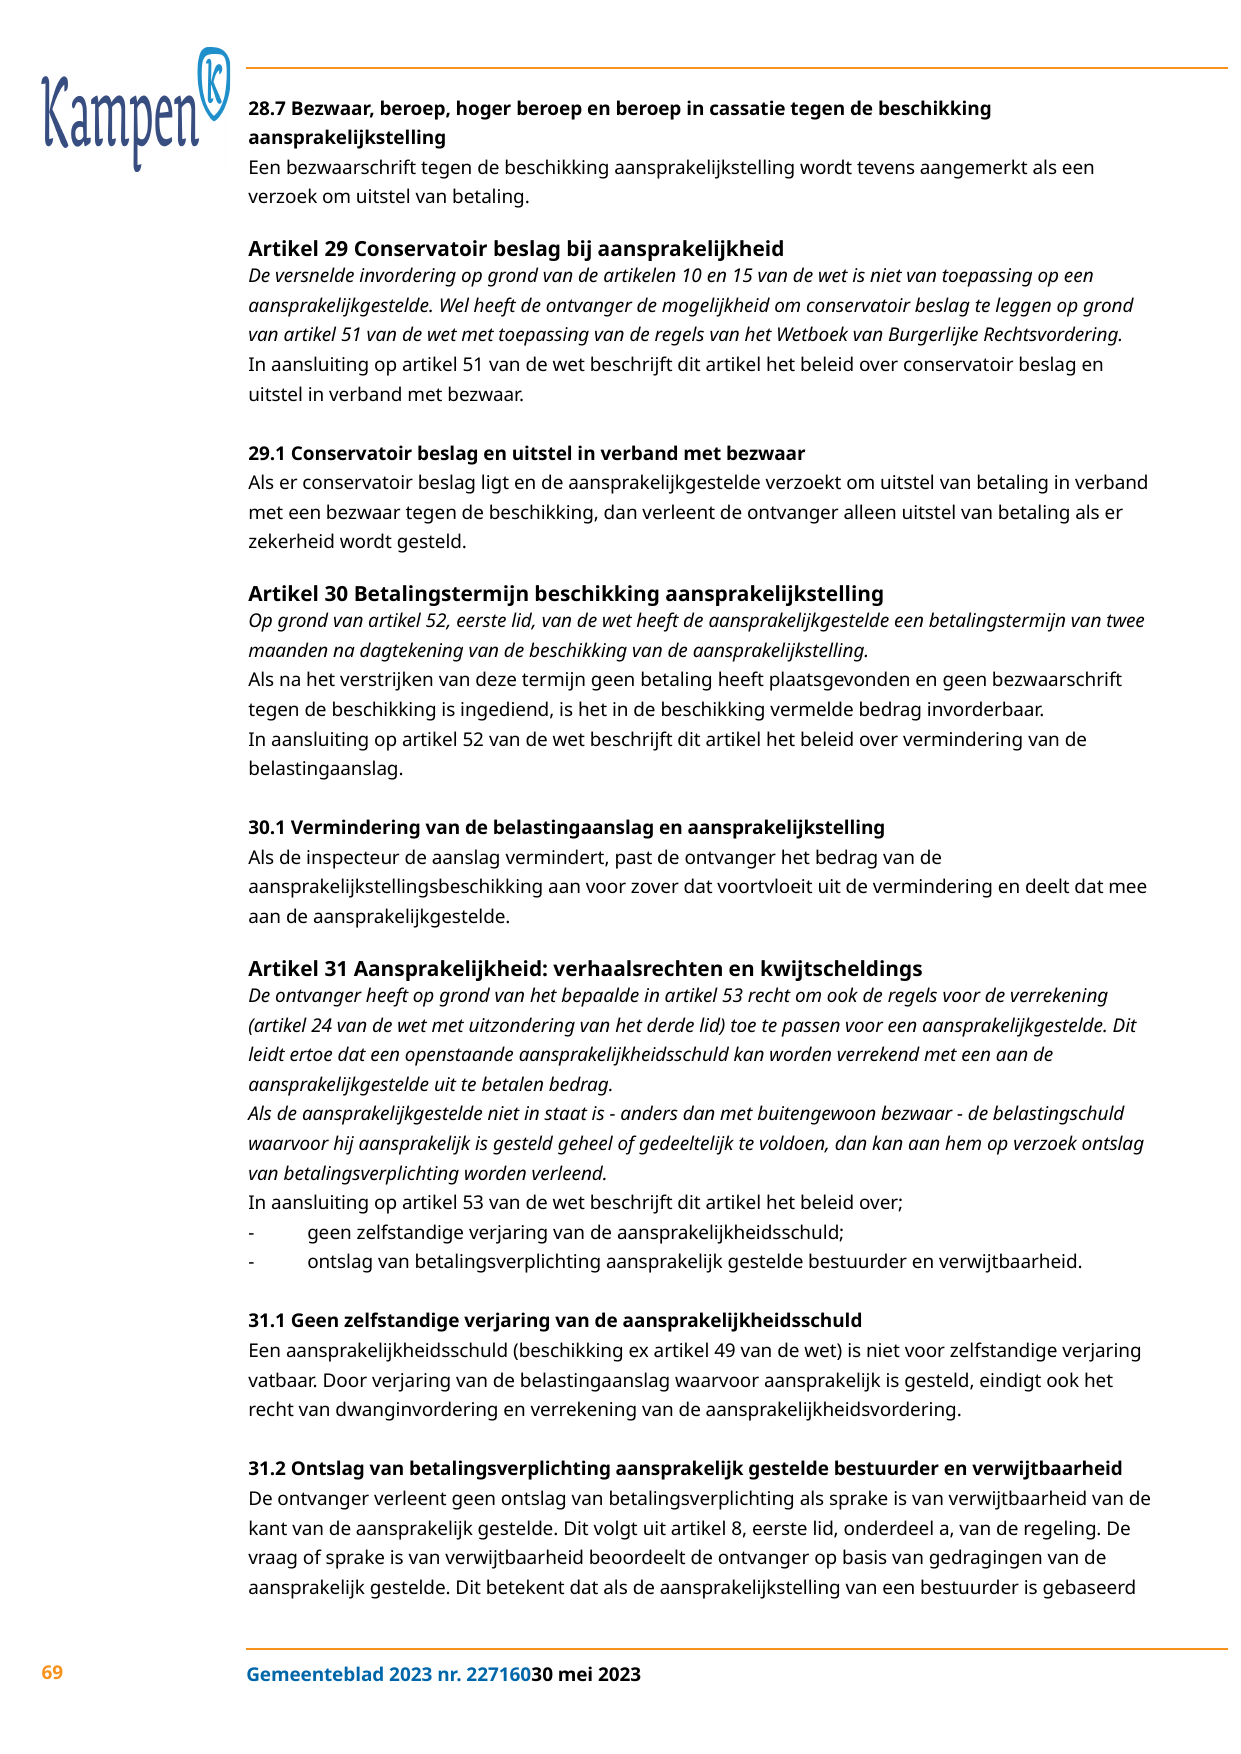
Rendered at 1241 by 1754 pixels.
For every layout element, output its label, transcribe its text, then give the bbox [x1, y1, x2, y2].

text De versnelde invordering op grond van de artikelen 10 en 15 van de wet is niet van toepassing op een aansprakelijkgestelde. Wel heeft de ontvanger de mogelijkheid om conservatoir beslag te leggen op grond van artikel 51 van de wet met toepassing van de regels van het Wetboek van Burgerlijke Rechtsvordering. [248, 262, 1152, 347]
picture [41, 47, 231, 172]
text In aansluiting op artikel 53 van de wet beschrijft dit artikel het beleid over; [248, 1189, 1152, 1215]
text Een bezwaarschrift tegen de beschikking aansprakelijkstelling wordt tevens aangemerkt als een verzoek om uitstel van betaling. [248, 154, 1152, 209]
text Artikel 30 Betalingstermijn beschikking aansprakelijkstelling [248, 579, 1152, 607]
text De ontvanger heeft op grond van het bepaalde in artikel 53 recht om ook de regels voor de verrekening (artikel 24 van de wet met uitzondering van het derde lid) toe te passen voor een aansprakelijkgestelde. Dit leidt ertoe dat een openstaande aansprakelijkheidsschuld kan worden verrekend met een aan de aansprakelijkgestelde uit te betalen bedrag. [248, 982, 1152, 1097]
text Als de inspecteur de aanslag vermindert, past de ontvanger het bedrag van de aansprakelijkstellingsbeschikking aan voor zover dat voortvloeit uit de vermindering en deelt dat mee aan de aansprakelijkgestelde. [248, 844, 1152, 929]
text Artikel 31 Aansprakelijkheid: verhaalsrechten en kwijtscheldings [248, 954, 1152, 982]
text 31.2 Ontslag van betalingsverplichting aansprakelijk gestelde bestuurder en verwijtbaarheid [248, 1456, 1152, 1481]
text Artikel 29 Conservatoir beslag bij aansprakelijkheid [248, 234, 1152, 262]
text 29.1 Conservatoir beslag en uitstel in verband met bezwaar [248, 440, 1152, 466]
text 31.1 Geen zelfstandige verjaring van de aansprakelijkheidsschuld [248, 1308, 1152, 1333]
text In aansluiting op artikel 52 van de wet beschrijft dit artikel het beleid over vermindering van de belastingaanslag. [248, 726, 1152, 781]
text 30.1 Vermindering van de belastingaanslag en aansprakelijkstelling [248, 814, 1152, 840]
text Op grond van artikel 52, eerste lid, van de wet heeft de aansprakelijkgestelde een betalingstermijn van twee maanden na dagtekening van de beschikking van de aansprakelijkstelling. [248, 607, 1152, 663]
text Als de aansprakelijkgestelde niet in staat is - anders dan met buitengewoon bezwaar - de belastingschuld waarvoor hij aansprakelijk is gesteld geheel of gedeeltelijk te voldoen, dan kan aan hem op verzoek ontslag van betalingsverplichting worden verleend. [248, 1101, 1152, 1185]
text Als er conservatoir beslag ligt en de aansprakelijkgestelde verzoekt om uitstel van betaling in verband met een bezwaar tegen de beschikking, dan verleent de ontvanger alleen uitstel van betaling als er zekerheid wordt gesteld. [248, 469, 1152, 554]
text Als na het verstrijken van deze termijn geen betaling heeft plaatsgevonden en geen bezwaarschrift tegen de beschikking is ingediend, is het in de beschikking vermelde bedrag invorderbaar. [248, 667, 1152, 722]
text In aansluiting op artikel 51 van de wet beschrijft dit artikel het beleid over conservatoir beslag en uitstel in verband met bezwaar. [248, 351, 1152, 406]
text Een aansprakelijkheidsschuld (beschikking ex artikel 49 van de wet) is niet voor zelfstandige verjaring vatbaar. Door verjaring van de belastingaanslag waarvoor aansprakelijk is gesteld, eindigt ook het recht van dwanginvordering en verrekening van de aansprakelijkheidsvordering. [248, 1337, 1152, 1422]
list geen zelfstandige verjaring van de aansprakelijkheidsschuld; [248, 1219, 1152, 1244]
text 28.7 Bezwaar, beroep, hoger beroep en beroep in cassatie tegen de beschikking aansprakelijkstelling [248, 95, 1152, 150]
list ontslag van betalingsverplichting aansprakelijk gestelde bestuurder en verwijtbaarheid. [248, 1248, 1152, 1274]
text De ontvanger verleent geen ontslag van betalingsverplichting als sprake is van verwijtbaarheid van de kant van de aansprakelijk gestelde. Dit volgt uit artikel 8, eerste lid, onderdeel a, van de regeling. De vraag of sprake is van verwijtbaarheid beoordeelt de ontvanger op basis van gedragingen van de aansprakelijk gestelde. Dit betekent dat als de aansprakelijkstelling van een bestuurder is gebaseerd [248, 1485, 1152, 1599]
